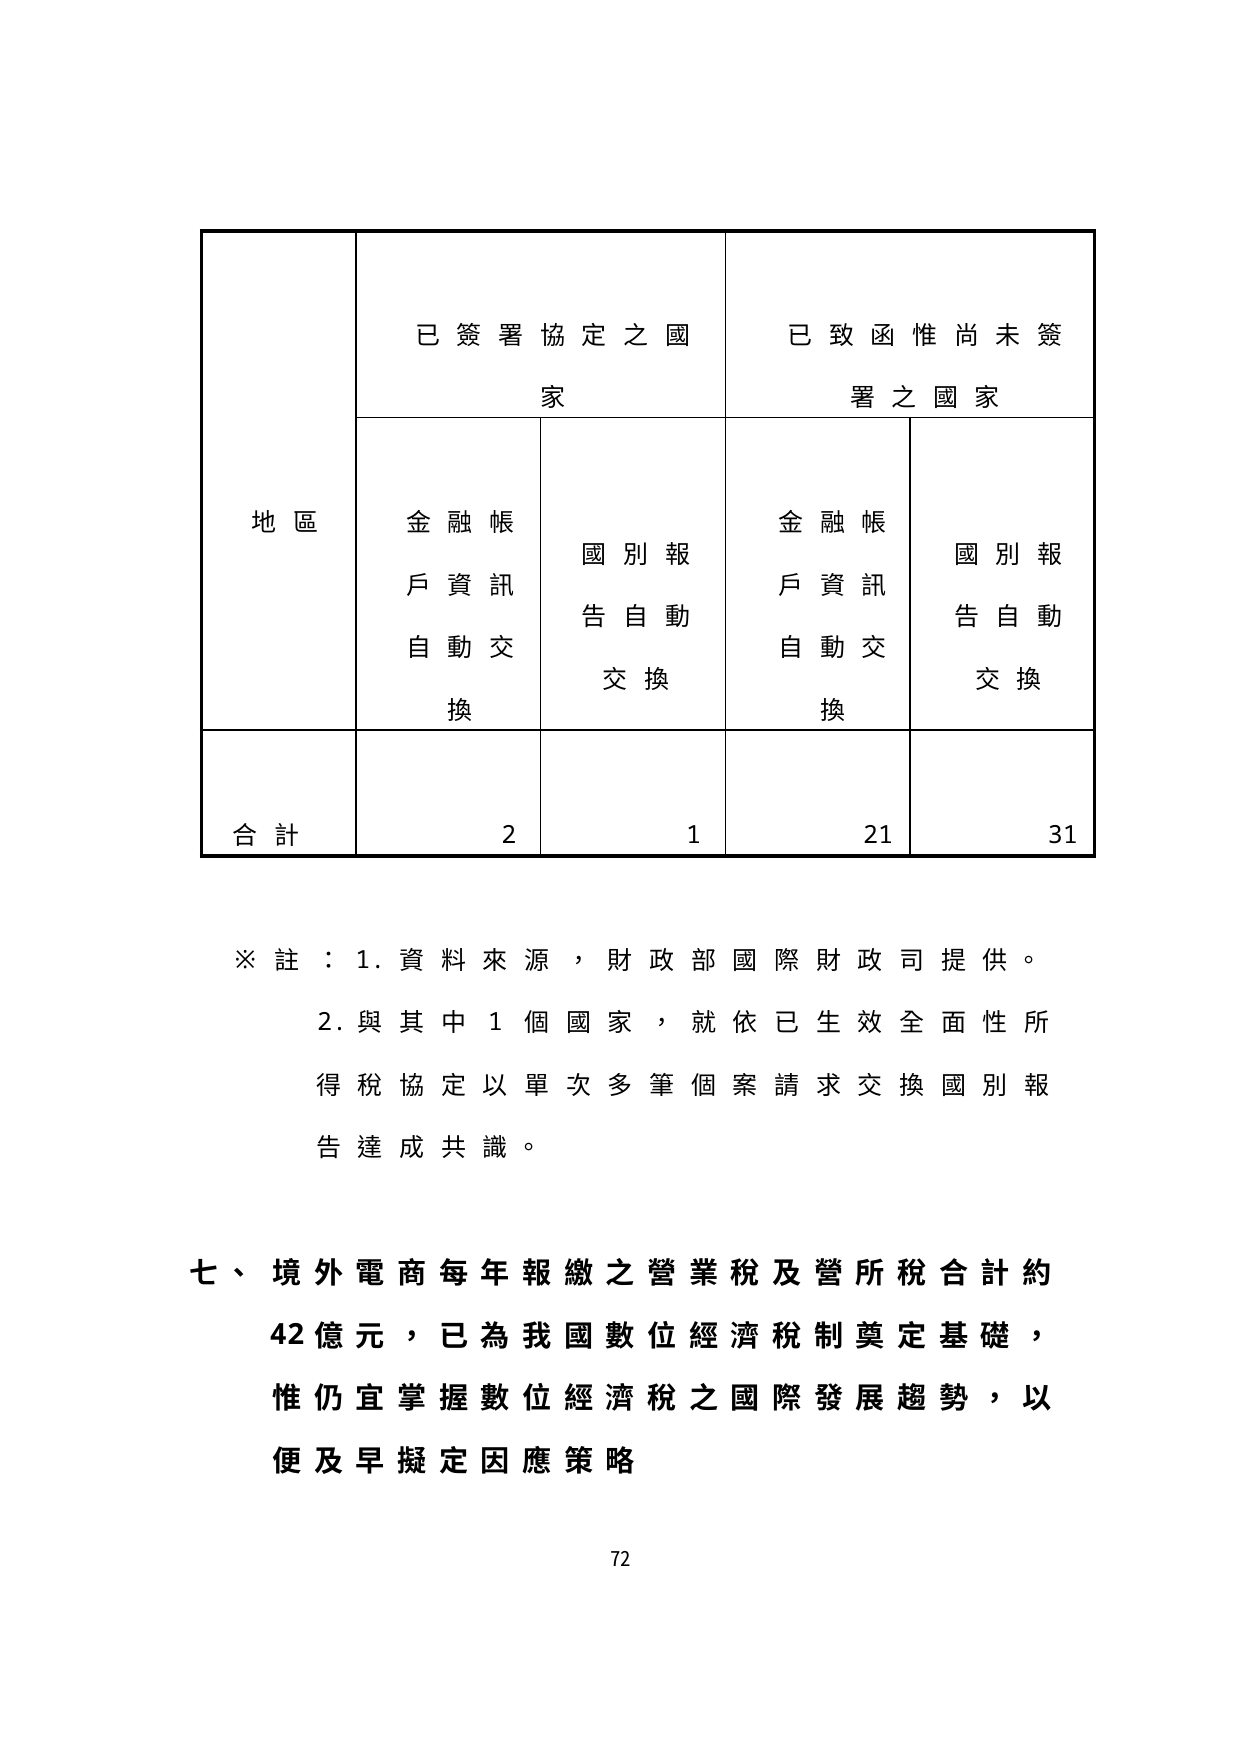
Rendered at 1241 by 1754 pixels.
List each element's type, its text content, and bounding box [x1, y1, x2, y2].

table_cell 金融帳戶資訊自動交換 [357, 418, 540, 729]
table_cell 21 [726, 731, 909, 854]
table_header 已致函惟尚未簽署之國家 [726, 233, 1093, 417]
table_cell 金融帳戶資訊自動交換 [726, 418, 909, 729]
table_cell 1 [541, 731, 725, 854]
table_cell 2 [357, 731, 540, 854]
table_header 地區 [203, 233, 355, 729]
table_cell 31 [911, 731, 1093, 854]
table_cell 合計 [203, 731, 355, 854]
text 2.與其中1個國家，就依已生效全面性所得稅協定以單次多筆個案請求交換國別報告達成共識。 [191, 979, 1058, 1167]
table_cell 國別報告自動交換 [541, 418, 725, 729]
table_cell 國別報告自動交換 [911, 418, 1093, 729]
text ※註：1.資料來源，財政部國際財政司提供。 [191, 917, 1058, 979]
table_header 已簽署協定之國家 [357, 233, 725, 417]
text 七、境外電商每年報繳之營業稅及營所稅合計約42億元，已為我國數位經濟稅制奠定基礎，惟仍宜掌握數位經濟稅之國際發展趨勢，以便及早擬定因應策略 [183, 1229, 1058, 1479]
